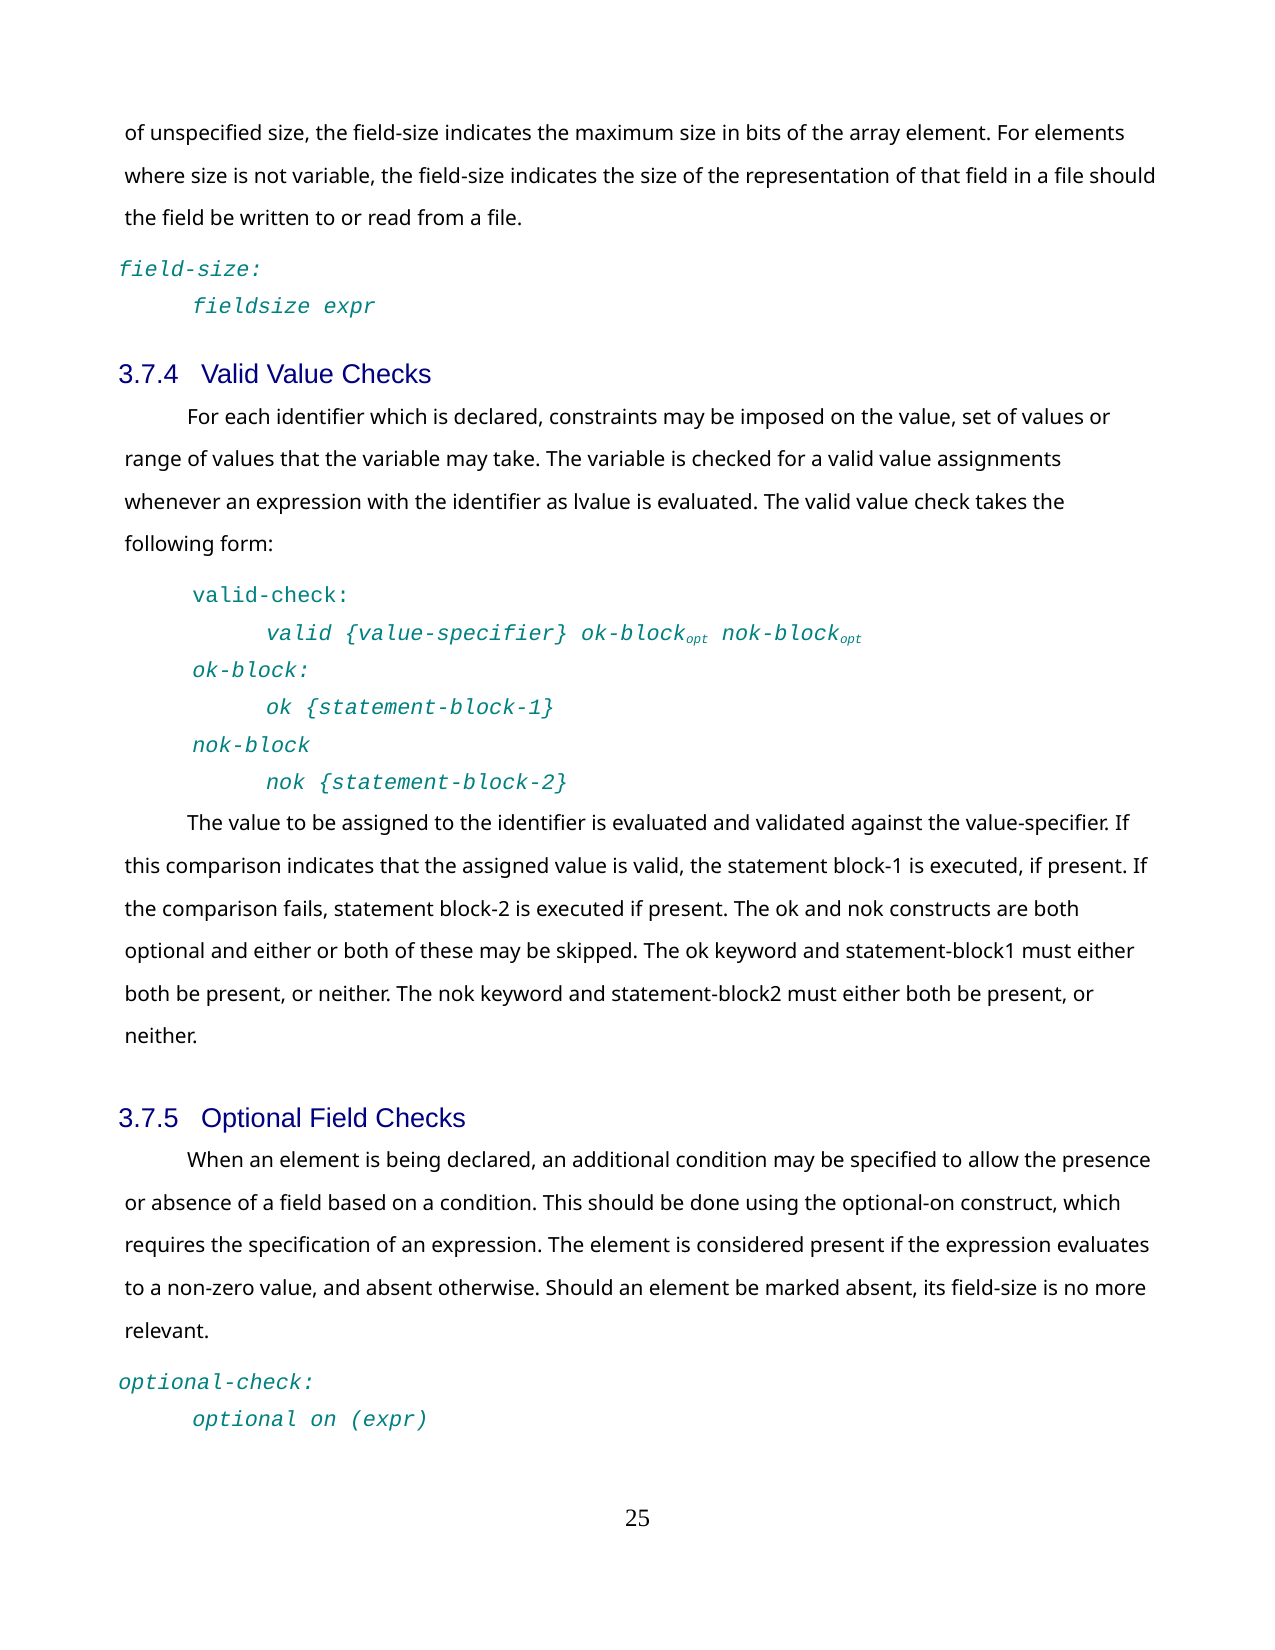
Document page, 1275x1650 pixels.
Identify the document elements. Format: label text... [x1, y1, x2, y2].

subtitle Optional Field Checks [118, 1102, 1157, 1133]
text ok-block: [118, 659, 1157, 684]
text For each identifier which is declared, constraints may be imposed on the value, set of values or range of values that the variable may take. The variable is checked for a valid value assignments whenever an expression with the identifier as lvalue is evaluated. The valid value check takes the following form: [124, 402, 1157, 558]
text of unspecified size, the field-size indicates the maximum size in bits of the array element. For elements where size is not variable, the field-size indicates the size of the representation of that field in a file should the field be written to or read from a file. [124, 118, 1157, 232]
text nok {statement-block-2} [118, 771, 1157, 796]
text optional-check: [118, 1371, 1157, 1396]
text The value to be assigned to the identifier is evaluated and validated against the value-specifier. If this comparison indicates that the assigned value is valid, the statement block-1 is executed, if present. If the comparison fails, statement block-2 is executed if present. The ok and nok constructs are both optional and either or both of these may be skipped. The ok keyword and statement-block1 must either both be present, or neither. The nok keyword and statement-block2 must either both be present, or neither. [124, 808, 1157, 1050]
subtitle Valid Value Checks [118, 358, 1157, 389]
text ok {statement-block-1} [118, 697, 1157, 721]
text fieldsize expr [118, 296, 1157, 321]
text field-size: [118, 258, 1157, 283]
text optional on (expr) [118, 1408, 1157, 1433]
text valid-check: [118, 585, 1157, 609]
text When an element is being declared, an additional condition may be specified to allow the presence or absence of a field based on a condition. This should be done using the optional-on construct, which requires the specification of an expression. The element is considered present if the expression evaluates to a non-zero value, and absent otherwise. Should an element be marked absent, its field-size is no more relevant. [124, 1145, 1157, 1344]
text valid {value-specifier} ok-blockopt nok-blockopt [118, 622, 1157, 647]
text nok-block [118, 734, 1157, 759]
